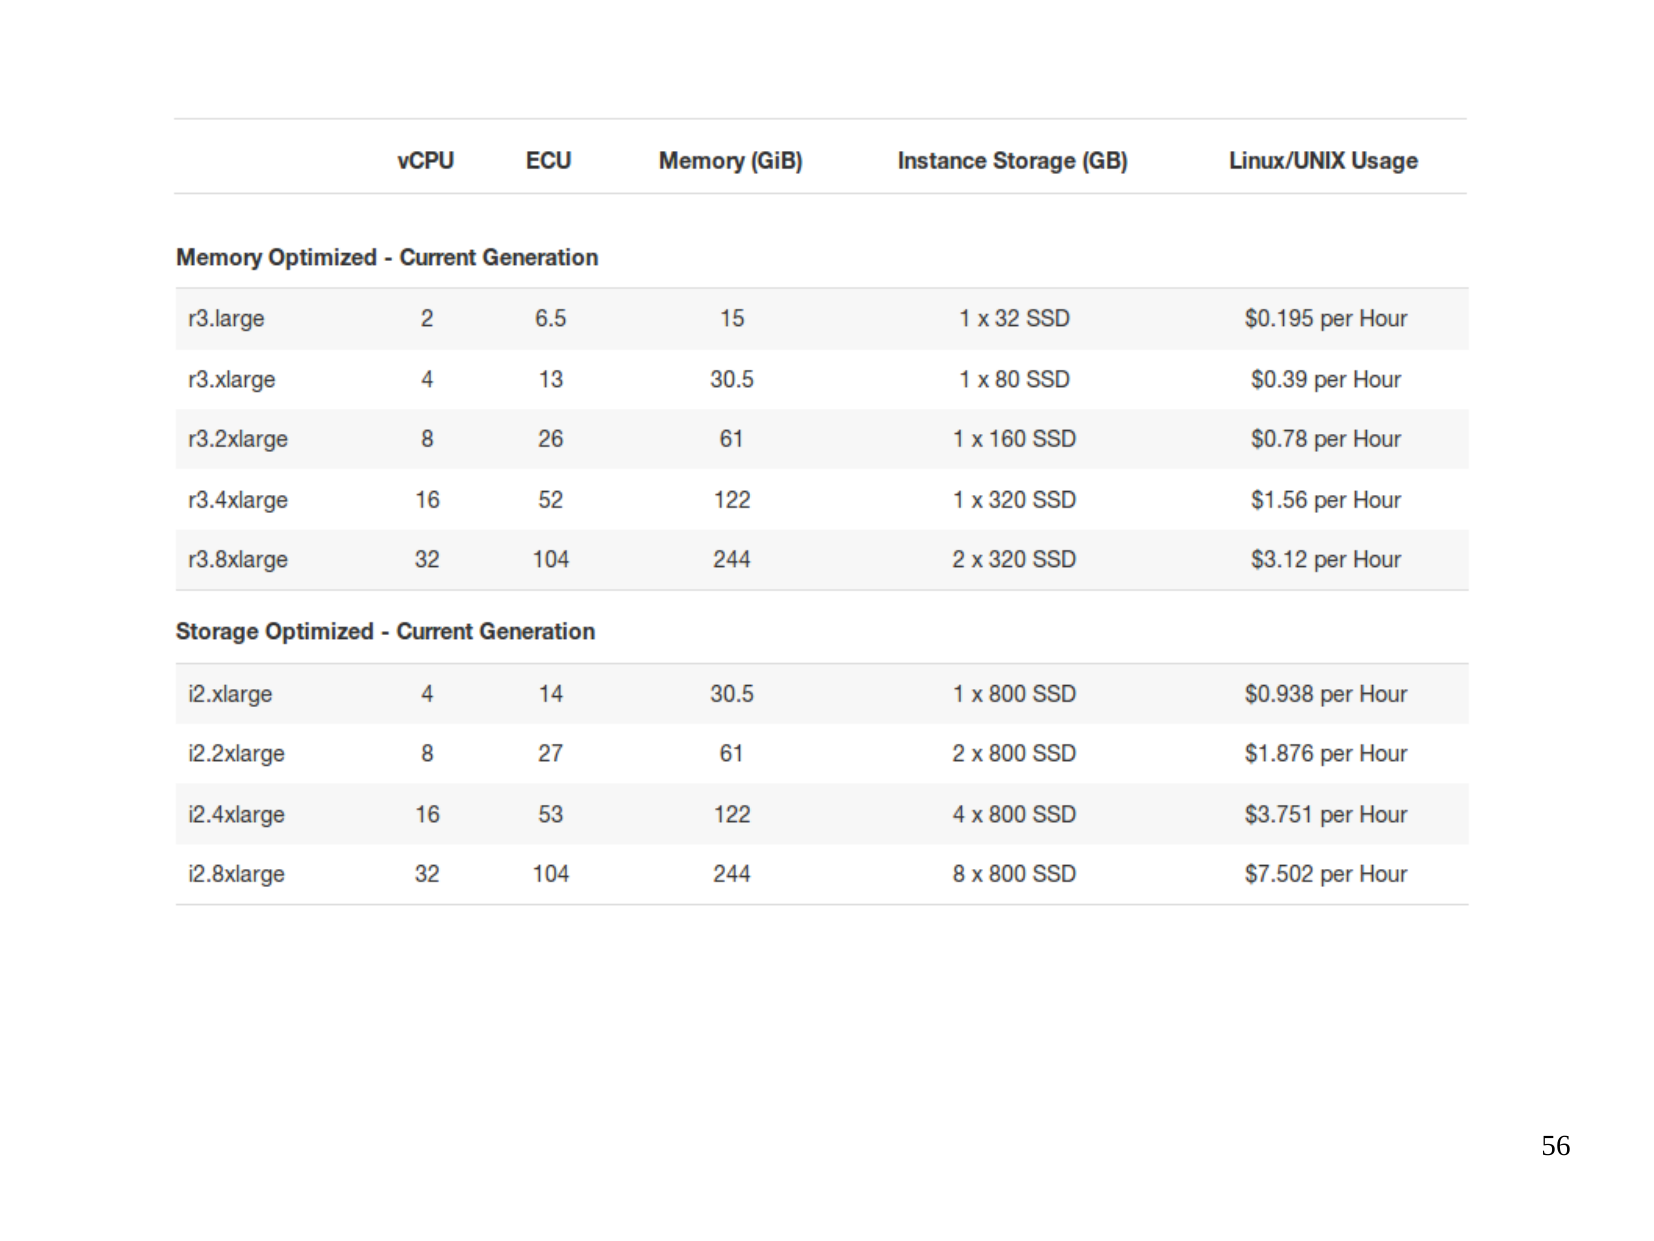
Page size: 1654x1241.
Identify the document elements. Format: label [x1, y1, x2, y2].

picture [170, 239, 1480, 926]
picture [165, 104, 1489, 204]
